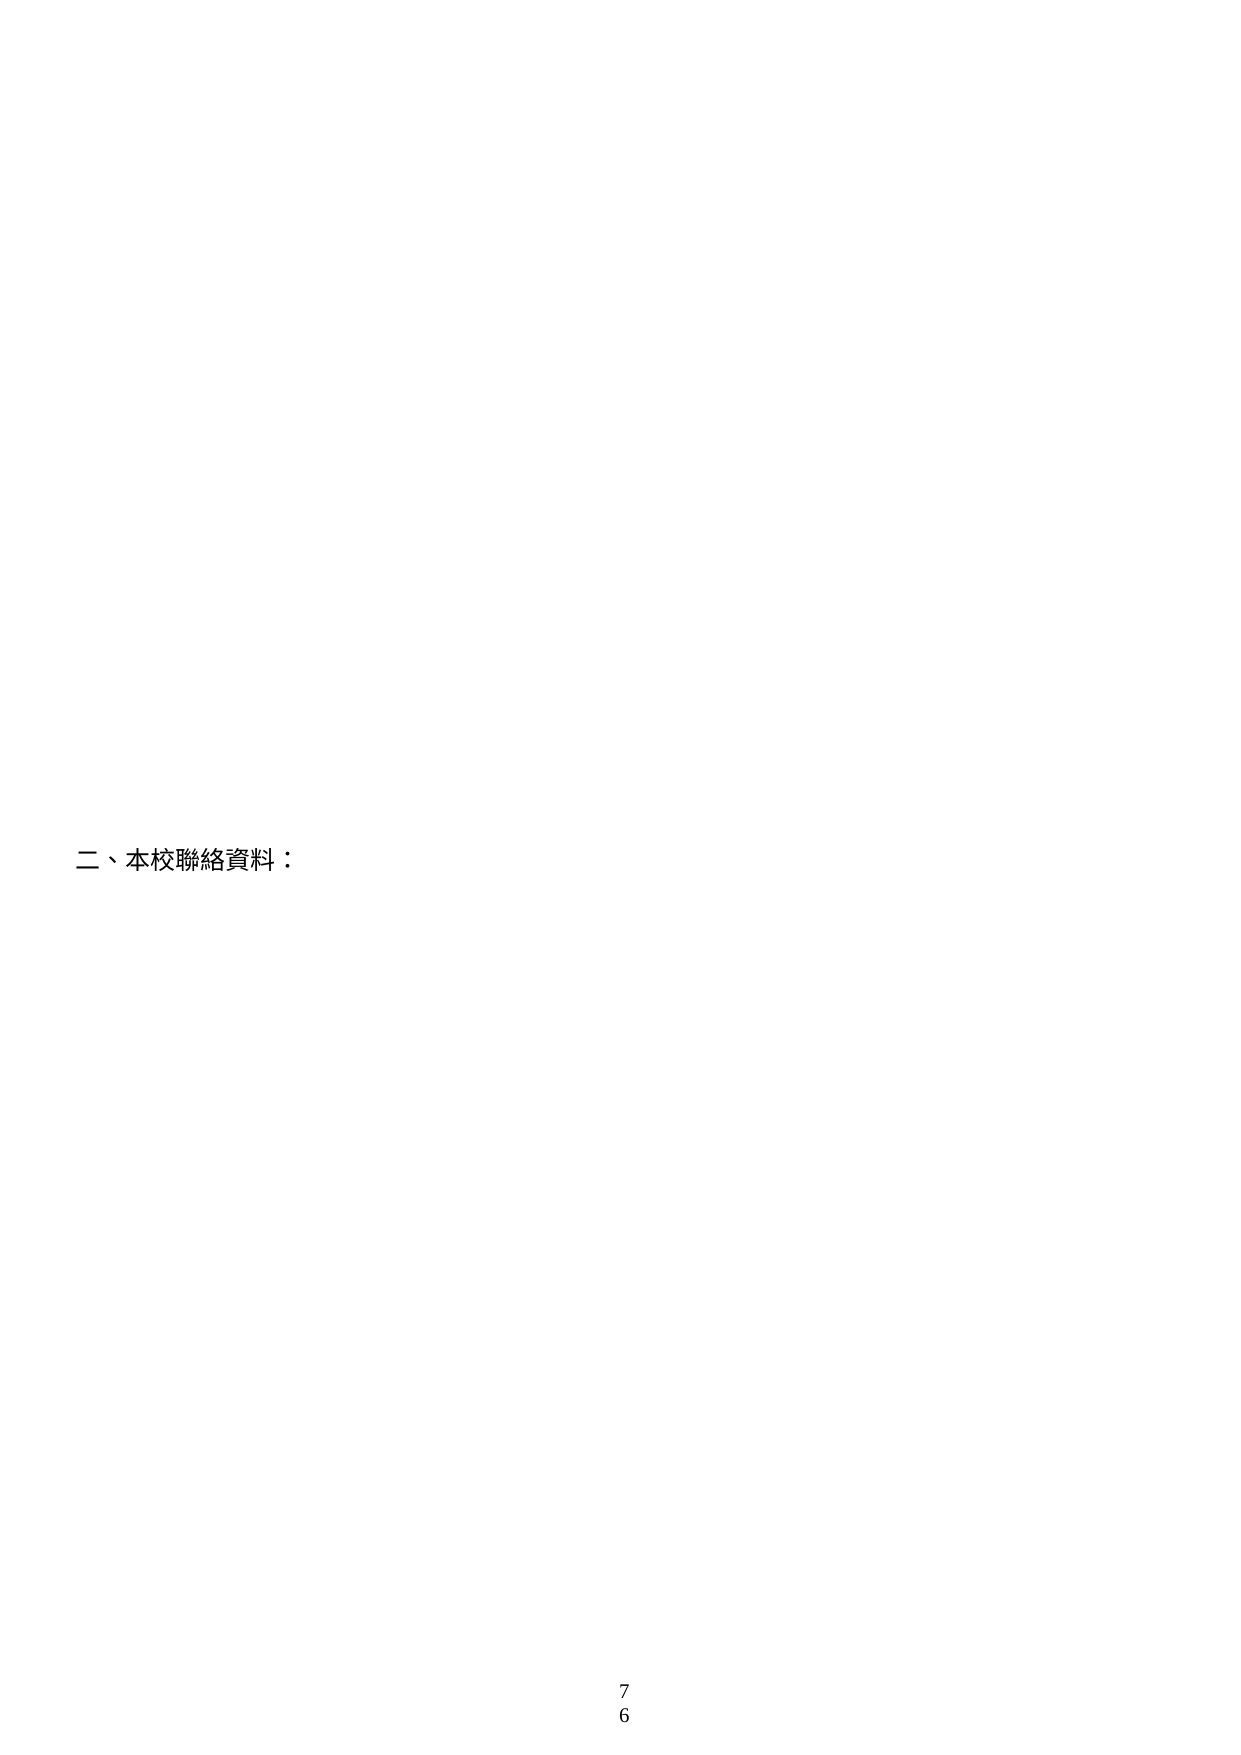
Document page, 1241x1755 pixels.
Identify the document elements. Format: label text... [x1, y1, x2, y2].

text 二、本校聯絡資料： [75, 841, 1165, 877]
